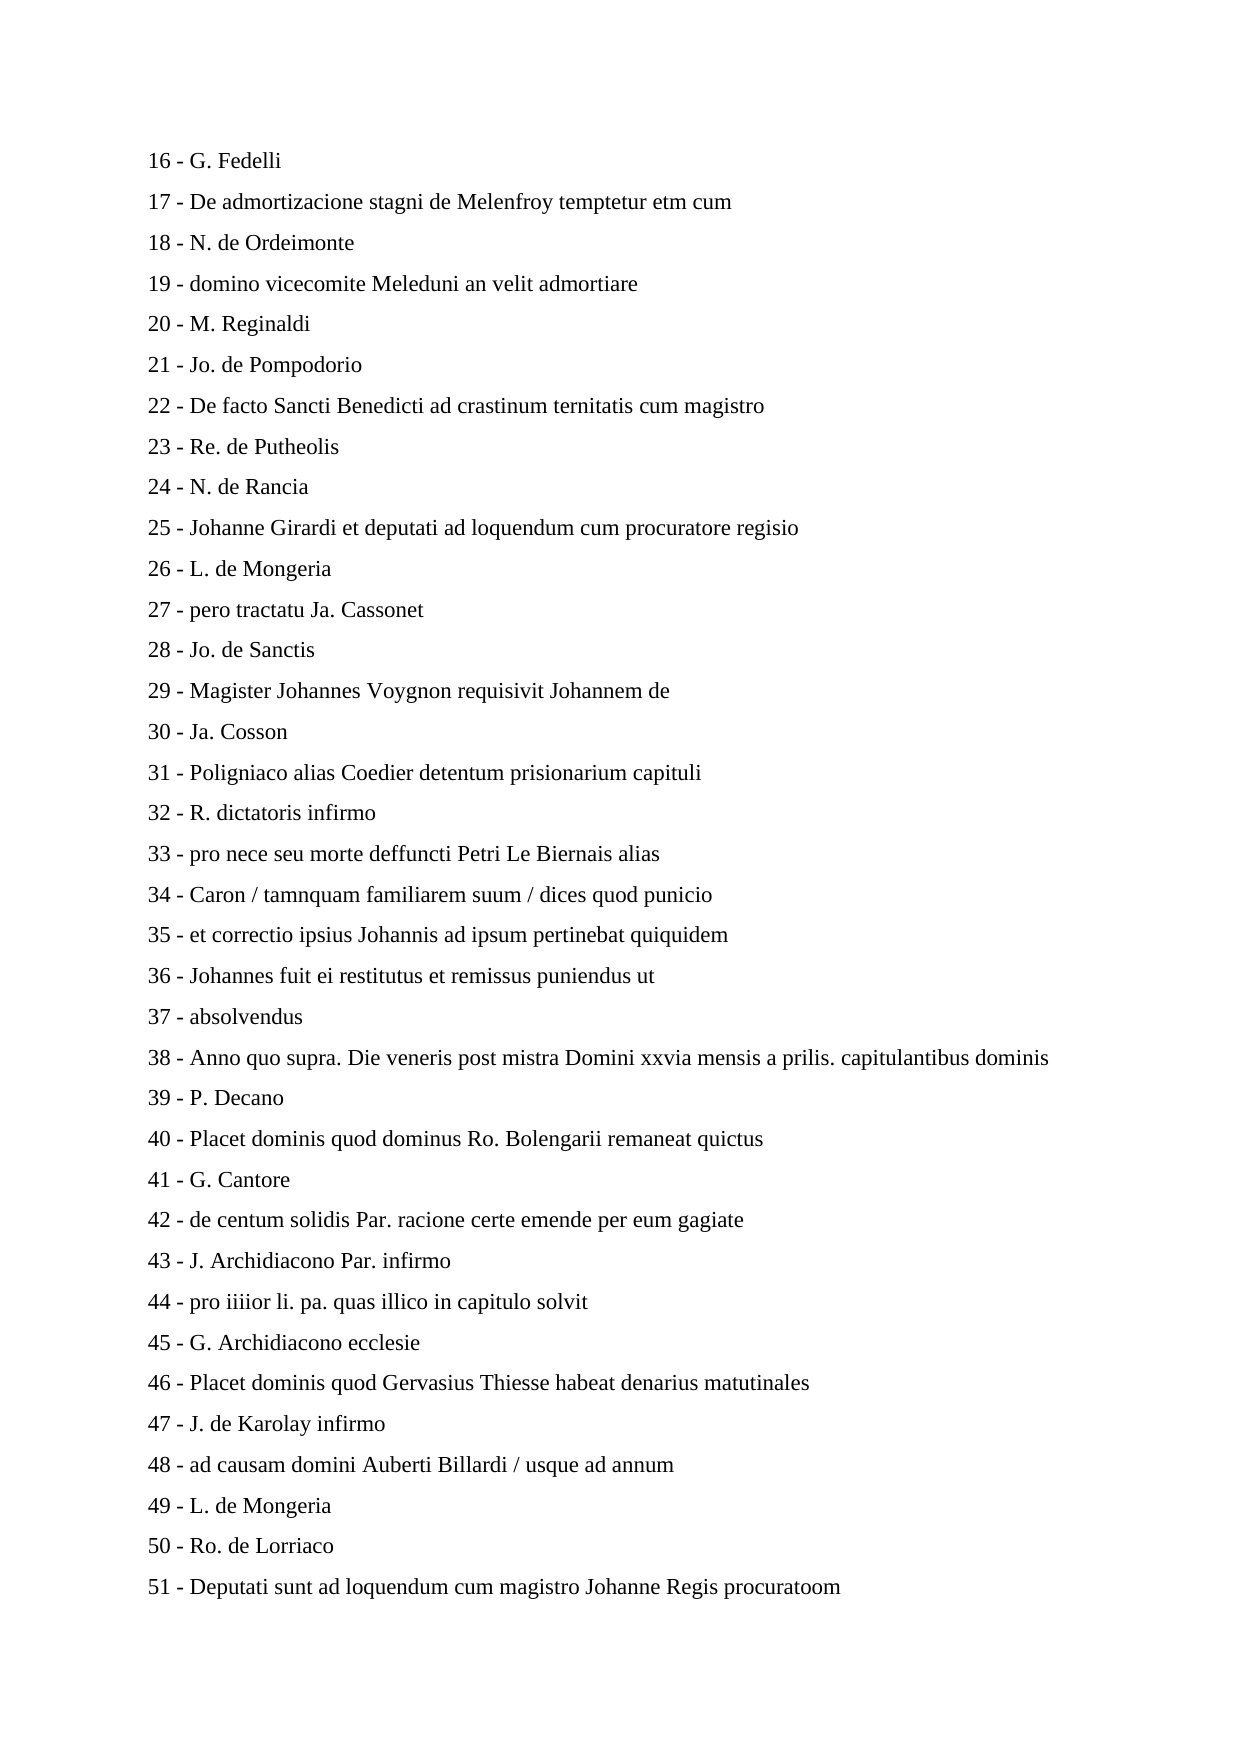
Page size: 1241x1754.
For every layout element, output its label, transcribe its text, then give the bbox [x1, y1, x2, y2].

text 49 - L. de Mongeria [148, 1492, 1093, 1518]
text 50 - Ro. de Lorriaco [148, 1532, 1093, 1559]
text 35 - et correctio ipsius Johannis ad ipsum pertinebat quiquidem [148, 921, 1093, 948]
text 28 - Jo. de Sanctis [148, 636, 1093, 663]
text 36 - Johannes fuit ei restitutus et remissus puniendus ut [148, 962, 1093, 988]
text 42 - de centum solidis Par. racione certe emende per eum gagiate [148, 1207, 1093, 1233]
text 41 - G. Cantore [148, 1166, 1093, 1192]
text 19 - domino vicecomite Meleduni an velit admortiare [148, 270, 1093, 296]
text 33 - pro nece seu morte deffuncti Petri Le Biernais alias [148, 840, 1093, 866]
text 26 - L. de Mongeria [148, 555, 1093, 581]
text 27 - pero tractatu Ja. Cassonet [148, 596, 1093, 622]
text 30 - Ja. Cosson [148, 718, 1093, 744]
text 31 - Poligniaco alias Coedier detentum prisionarium capituli [148, 758, 1093, 785]
text 40 - Placet dominis quod dominus Ro. Bolengarii remaneat quictus [148, 1125, 1093, 1151]
text 45 - G. Archidiacono ecclesie [148, 1329, 1093, 1355]
text 20 - M. Reginaldi [148, 311, 1093, 337]
text 43 - J. Archidiacono Par. infirmo [148, 1247, 1093, 1274]
text 18 - N. de Ordeimonte [148, 229, 1093, 255]
text 25 - Johanne Girardi et deputati ad loquendum cum procuratore regisio [148, 514, 1093, 541]
text 23 - Re. de Putheolis [148, 433, 1093, 459]
text 22 - De facto Sancti Benedicti ad crastinum ternitatis cum magistro [148, 392, 1093, 418]
text 46 - Placet dominis quod Gervasius Thiesse habeat denarius matutinales [148, 1369, 1093, 1396]
text 44 - pro iiiior li. pa. quas illico in capitulo solvit [148, 1288, 1093, 1314]
text 21 - Jo. de Pompodorio [148, 351, 1093, 378]
text 32 - R. dictatoris infirmo [148, 799, 1093, 826]
text 47 - J. de Karolay infirmo [148, 1410, 1093, 1437]
text 37 - absolvendus [148, 1003, 1093, 1029]
text 16 - G. Fedelli [148, 148, 1093, 174]
text 48 - ad causam domini Auberti Billardi / usque ad annum [148, 1451, 1093, 1477]
text 51 - Deputati sunt ad loquendum cum magistro Johanne Regis procuratoom [148, 1573, 1093, 1599]
text 34 - Caron / tamnquam familiarem suum / dices quod punicio [148, 881, 1093, 907]
text 24 - N. de Rancia [148, 473, 1093, 500]
text 39 - P. Decano [148, 1084, 1093, 1111]
text 29 - Magister Johannes Voygnon requisivit Johannem de [148, 677, 1093, 703]
text 17 - De admortizacione stagni de Melenfroy temptetur etm cum [148, 188, 1093, 215]
text 38 - Anno quo supra. Die veneris post mistra Domini xxvia mensis a prilis. capitulantibus dominis [148, 1044, 1093, 1070]
